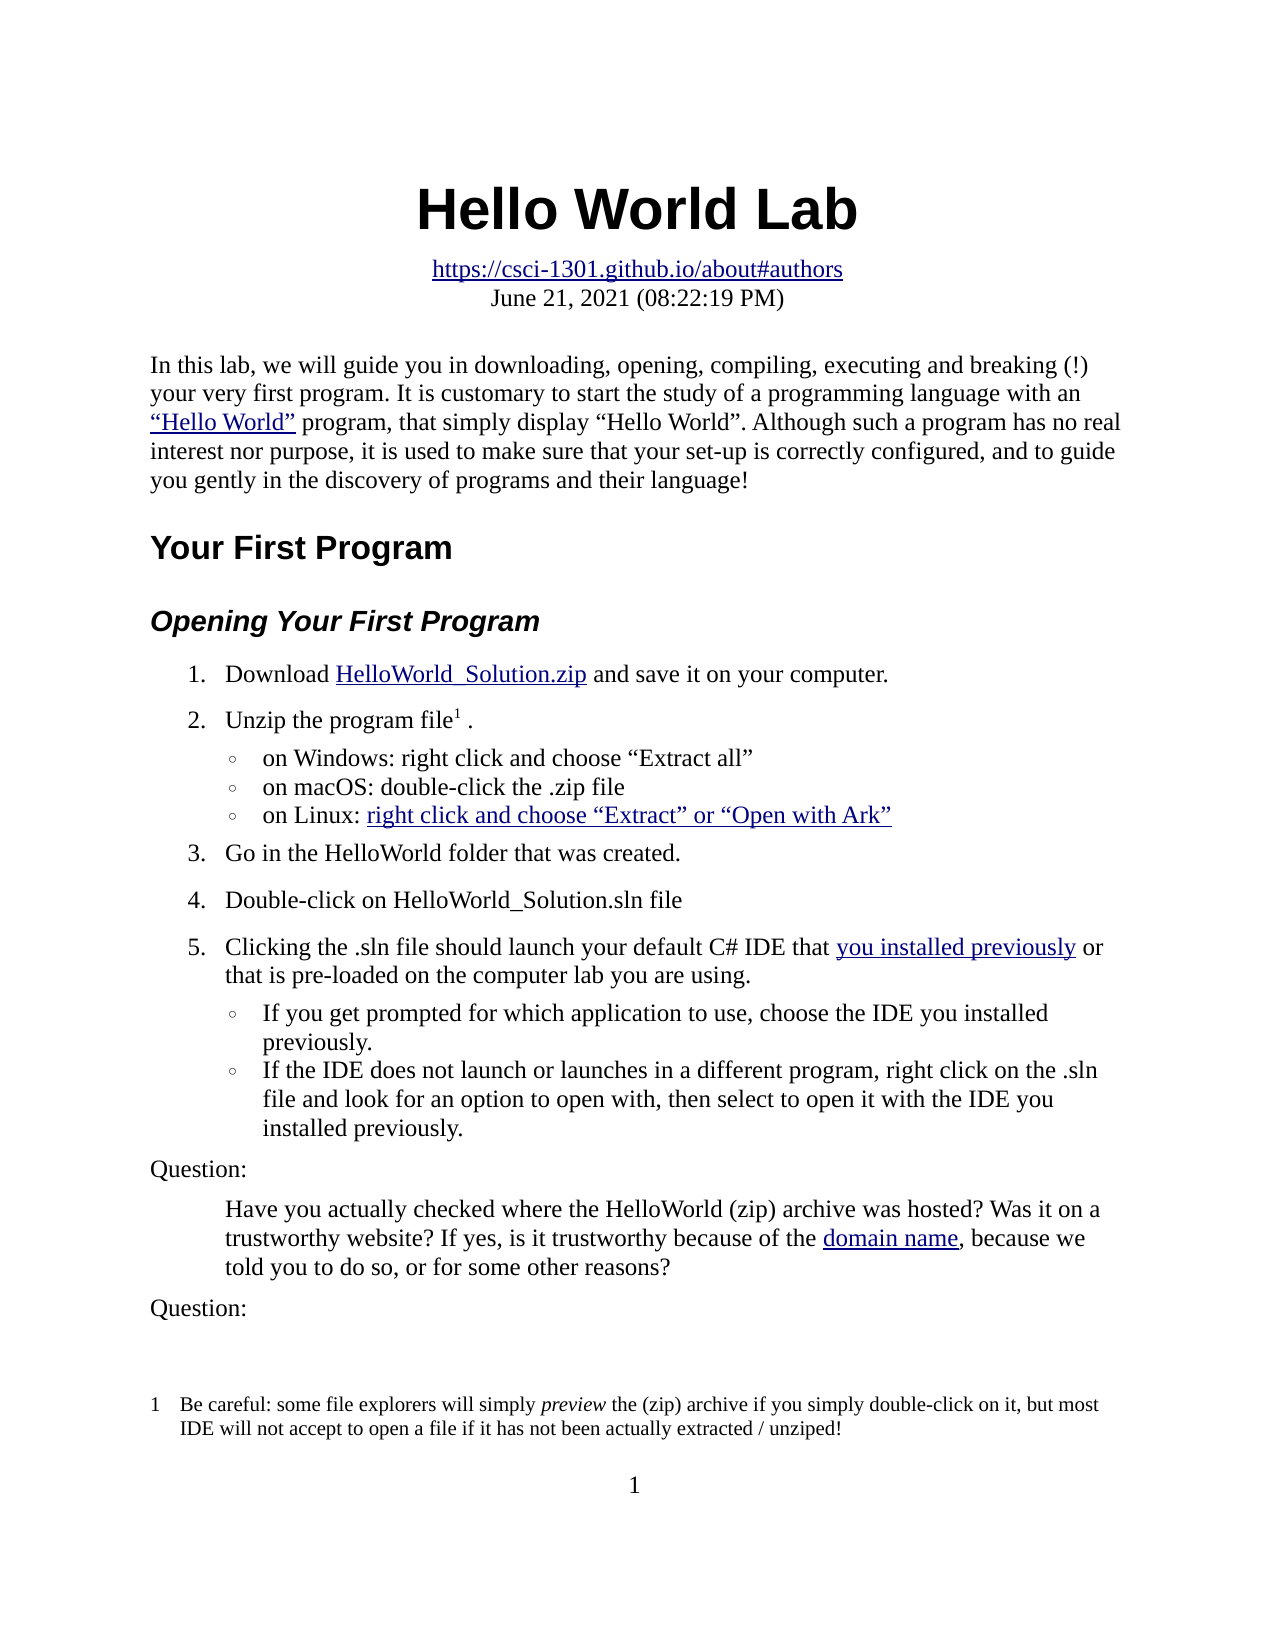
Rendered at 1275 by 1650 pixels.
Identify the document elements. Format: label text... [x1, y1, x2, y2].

text https://csci-1301.github.io/about#authors [150, 254, 1125, 283]
text In this lab, we will guide you in downloading, opening, compiling, executing and breaking (!) your very first program. It is customary to start the study of a programming language with an “Hello World” program, that simply display “Hello World”. Although such a program has no real interest nor purpose, it is used to make sure that your set-up is correctly configured, and to guide you gently in the discovery of programs and their language! [150, 350, 1125, 493]
subtitle Opening Your First Program [150, 604, 1125, 637]
list on Linux: right click and choose “Extract” or “Open with Ark” [225, 801, 1125, 829]
text Question: [150, 1293, 1125, 1321]
list Go in the HelloWorld folder that was created. [187, 838, 1125, 867]
list If the IDE does not launch or launches in a different program, right click on the .sln file and look for an option to open with, then select to open it with the IDE you installed previously. [225, 1056, 1125, 1142]
text June 21, 2021 (08:22:19 PM) [150, 283, 1125, 312]
text Have you actually checked where the HelloWorld (zip) archive was hosted? Was it on a trustworthy website? If yes, is it trustworthy because of the domain name, because we told you to do so, or for some other reasons? [225, 1194, 1125, 1281]
list on macOS: double-click the .zip file [225, 772, 1125, 801]
list Double-click on HelloWorld_Solution.sln file [187, 885, 1125, 914]
list Unzip the program file . [187, 705, 1125, 734]
list Be careful: some file explorers will simply preview the (zip) archive if you simply double-click on it, but most IDE will not accept to open a file if it has not been actually extracted / unziped! [150, 1392, 1125, 1440]
subtitle Your First Program [150, 527, 1125, 566]
list Clicking the .sln file should launch your default C# IDE that you installed previously or that is pre-loaded on the computer lab you are using. [187, 932, 1125, 989]
title Hello World Lab [150, 175, 1125, 242]
list If you get prompted for which application to use, choose the IDE you installed previously. [225, 998, 1125, 1056]
list on Windows: right click and choose “Extract all” [225, 743, 1125, 772]
list Download HelloWorld_Solution.zip and save it on your computer. [187, 659, 1125, 687]
text Question: [150, 1154, 1125, 1182]
